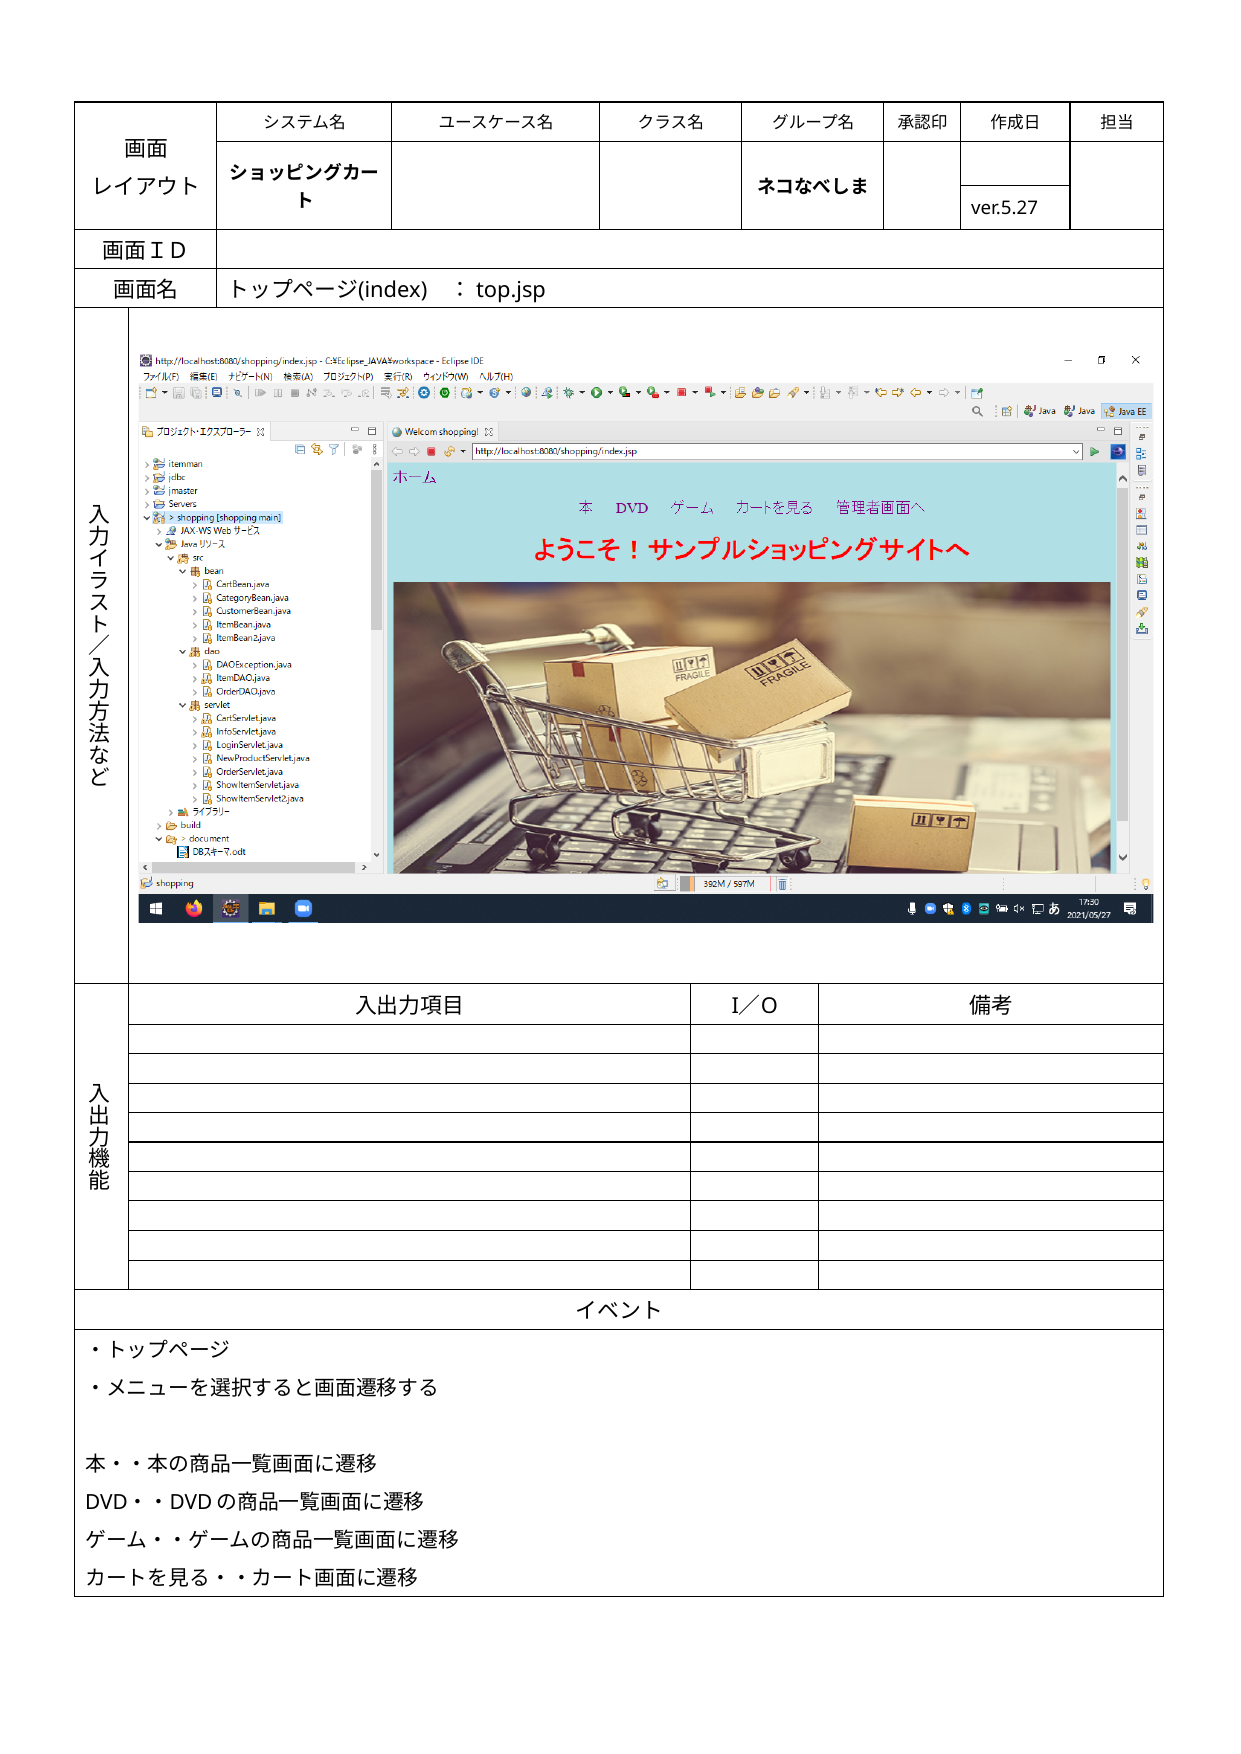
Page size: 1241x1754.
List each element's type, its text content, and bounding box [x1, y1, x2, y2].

table_cell ・トップページ ・メニューを選択すると画面遷移する 本・・本の商品一覧画面に遷移 DVD・・DVDの商品一覧画面に遷移 ゲーム・・ゲームの商品一覧画面に遷移 カートを見る・・カート画面に遷移 [75, 1330, 1163, 1596]
table_cell [691, 1172, 818, 1200]
table_cell トップページ(index) ： top.jsp [217, 269, 1163, 307]
table_cell [129, 1143, 690, 1171]
table_cell [217, 230, 1163, 268]
table_cell [129, 1113, 690, 1141]
table_cell [129, 308, 1163, 983]
table_cell I／O [691, 984, 818, 1023]
table_cell [392, 142, 599, 229]
table_cell [691, 1143, 818, 1171]
table_cell 入出力機能 [75, 984, 128, 1289]
table_cell [819, 1113, 1163, 1141]
table_cell [129, 1231, 690, 1259]
table_cell [819, 1084, 1163, 1112]
table_cell [691, 1084, 818, 1112]
table_header 承認印 [884, 103, 960, 141]
table_cell [129, 1025, 690, 1053]
table_cell [819, 1025, 1163, 1053]
table_cell [691, 1054, 818, 1082]
table_cell 入力イラスト／入力方法など [75, 308, 128, 983]
table_cell [129, 1261, 690, 1289]
table_header システム名 [217, 103, 391, 141]
table_cell [961, 142, 1069, 185]
table_cell [129, 1201, 690, 1230]
table_cell [1071, 142, 1163, 229]
table_cell 画面名 [75, 269, 216, 307]
table_header グループ名 [742, 103, 883, 141]
table_cell [819, 1231, 1163, 1259]
table_cell [819, 1143, 1163, 1171]
table_header 担当 [1071, 103, 1163, 141]
table_header 作成日 [961, 103, 1069, 141]
table_cell 画面ＩＤ [75, 230, 216, 268]
table_cell [129, 1084, 690, 1112]
table_cell 備考 [819, 984, 1163, 1023]
table_cell [884, 142, 960, 229]
table_cell [819, 1054, 1163, 1082]
table_cell イベント [75, 1290, 1163, 1329]
table_cell ver.5.27 [961, 186, 1069, 229]
table_cell [129, 1054, 690, 1082]
table_header ユースケース名 [392, 103, 599, 141]
picture [138, 352, 1154, 923]
table_cell [819, 1201, 1163, 1230]
table_cell [819, 1172, 1163, 1200]
table_cell ショッピングカート [217, 142, 391, 229]
table_cell ネコなべしま [742, 142, 883, 229]
table_cell [691, 1231, 818, 1259]
table_cell [819, 1261, 1163, 1289]
table_cell [691, 1261, 818, 1289]
table_cell [129, 1172, 690, 1200]
table_cell 入出力項目 [129, 984, 690, 1023]
table_header クラス名 [600, 103, 741, 141]
table_cell [691, 1025, 818, 1053]
table_cell [691, 1113, 818, 1141]
table_cell [600, 142, 741, 229]
table_cell [691, 1201, 818, 1230]
table_header 画面 レイアウト [75, 103, 216, 229]
